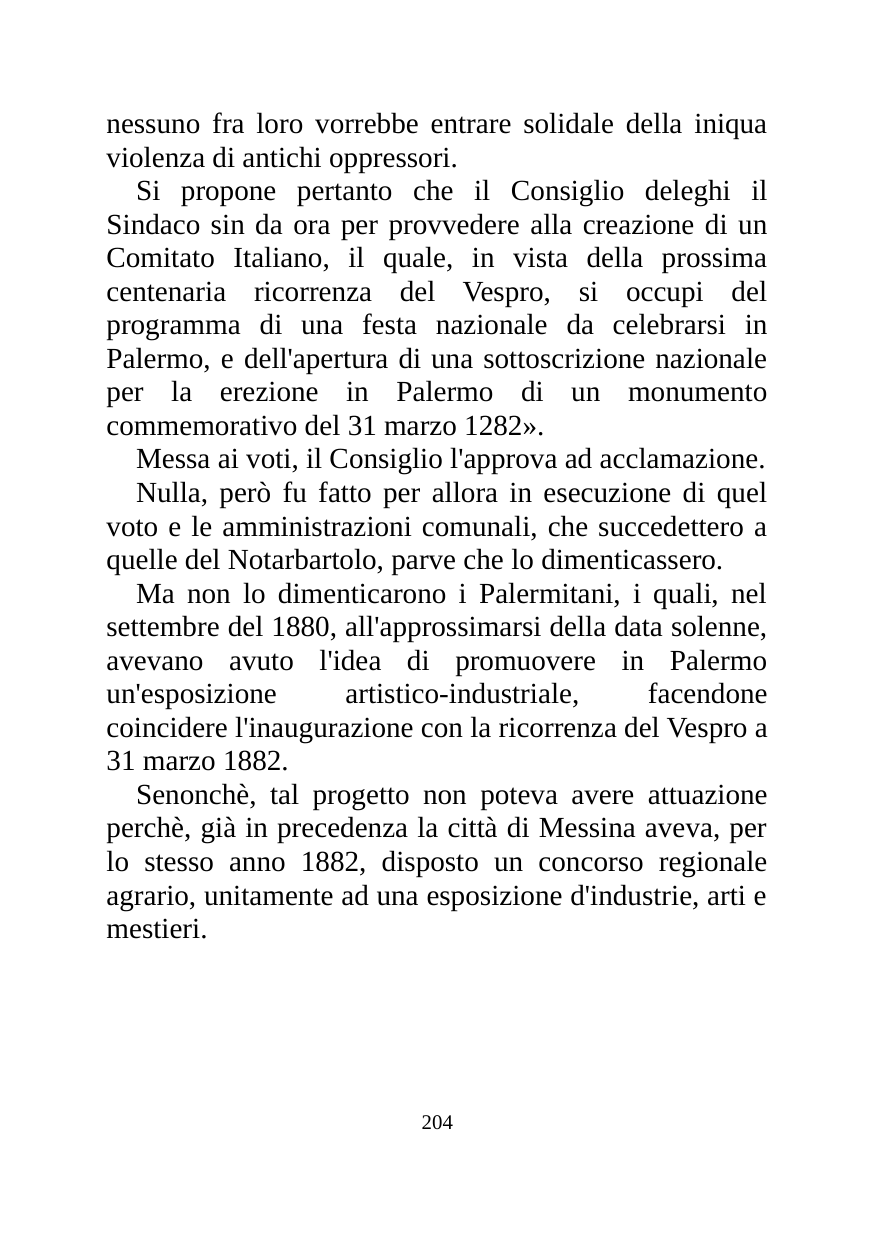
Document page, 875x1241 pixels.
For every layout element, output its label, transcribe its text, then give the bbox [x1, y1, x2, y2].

text Messa ai voti, il Consiglio l'approva ad acclamazione. [106, 442, 768, 475]
text Senonchè, tal progetto non poteva avere attuazione perchè, già in precedenza la città di Messina aveva, per lo stesso anno 1882, disposto un concorso regionale agrario, unitamente ad una esposizione d'industrie, arti e mestieri. [106, 777, 768, 945]
text nessuno fra loro vorrebbe entrare solidale della iniqua violenza di antichi oppressori. [106, 106, 768, 173]
text Si propone pertanto che il Consiglio deleghi il Sindaco sin da ora per provvedere alla creazione di un Comitato Italiano, il quale, in vista della prossima centenaria ricorrenza del Vespro, si occupi del programma di una festa nazionale da celebrarsi in Palermo, e dell'apertura di una sottoscrizione nazionale per la erezione in Palermo di un monumento commemorativo del 31 marzo 1282». [106, 173, 768, 442]
text Nulla, però fu fatto per allora in esecuzione di quel voto e le amministrazioni comunali, che succedettero a quelle del Notarbartolo, parve che lo dimenticassero. [106, 475, 768, 576]
text Ma non lo dimenticarono i Palermitani, i quali, nel settembre del 1880, all'approssimarsi della data solenne, avevano avuto l'idea di promuovere in Palermo un'esposizione artistico-industriale, facendone coincidere l'inaugurazione con la ricorrenza del Vespro a 31 marzo 1882. [106, 576, 768, 777]
